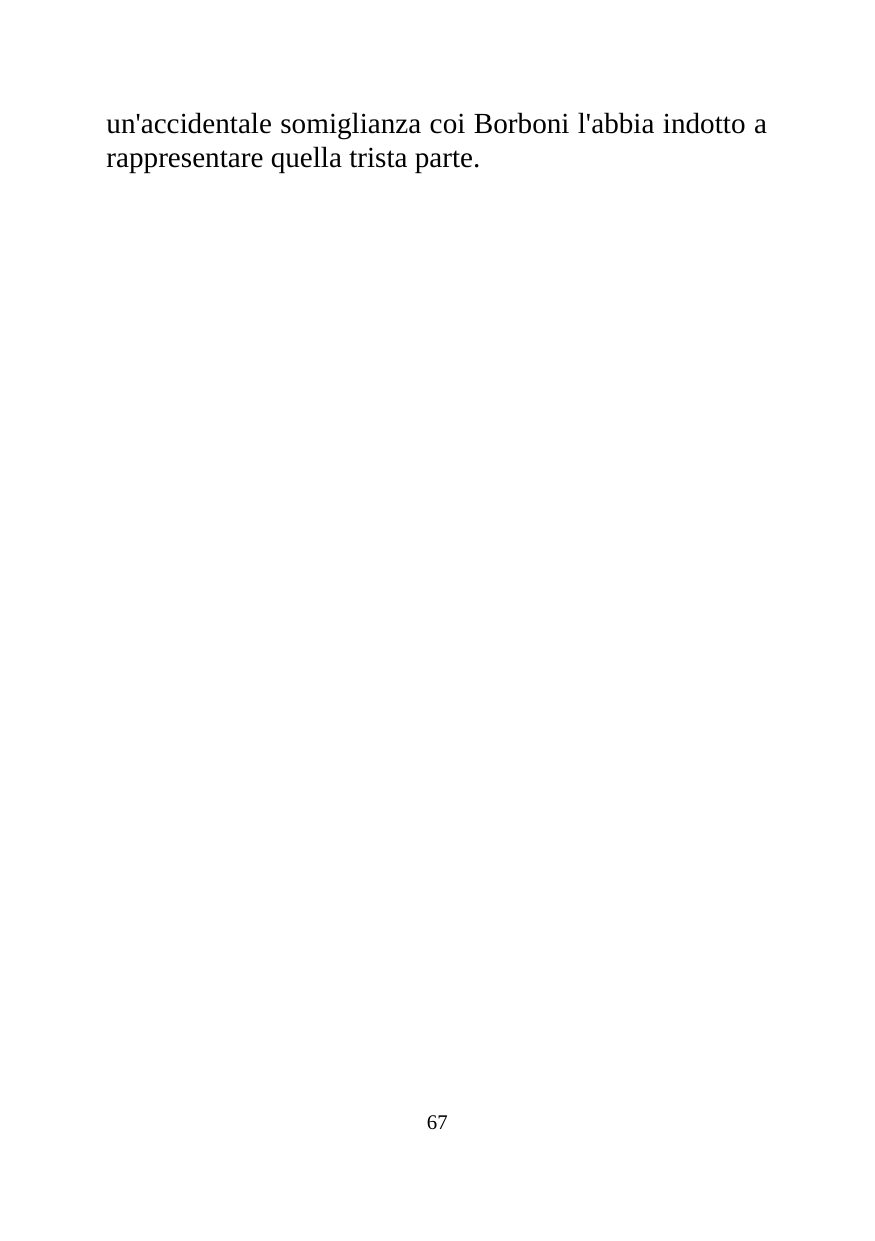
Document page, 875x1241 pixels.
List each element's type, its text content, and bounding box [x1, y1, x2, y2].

text un'accidentale somiglianza coi Borboni l'abbia indotto a rappresentare quella trista parte. [106, 106, 768, 173]
